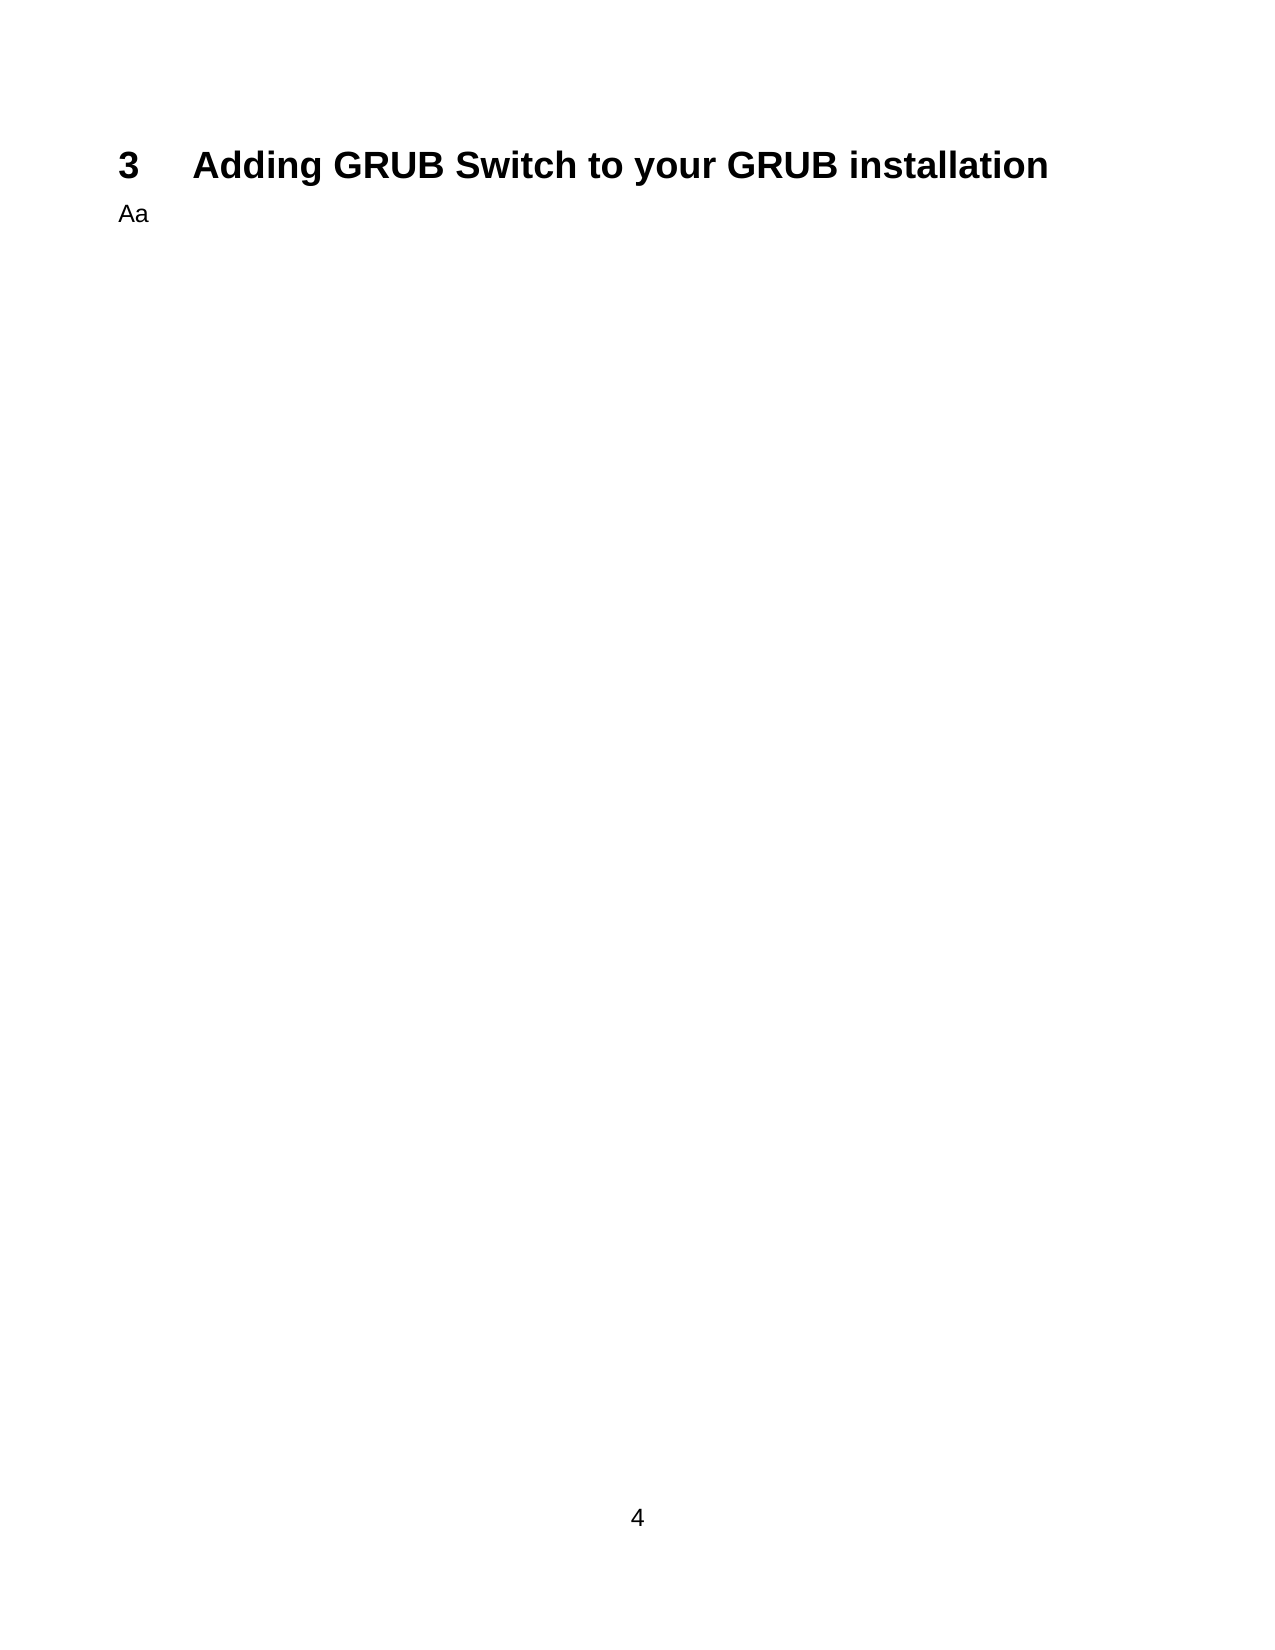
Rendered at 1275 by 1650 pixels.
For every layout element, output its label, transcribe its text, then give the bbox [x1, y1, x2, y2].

subtitle Adding GRUB Switch to your GRUB installation [118, 143, 1157, 187]
text Aa [118, 199, 1157, 331]
